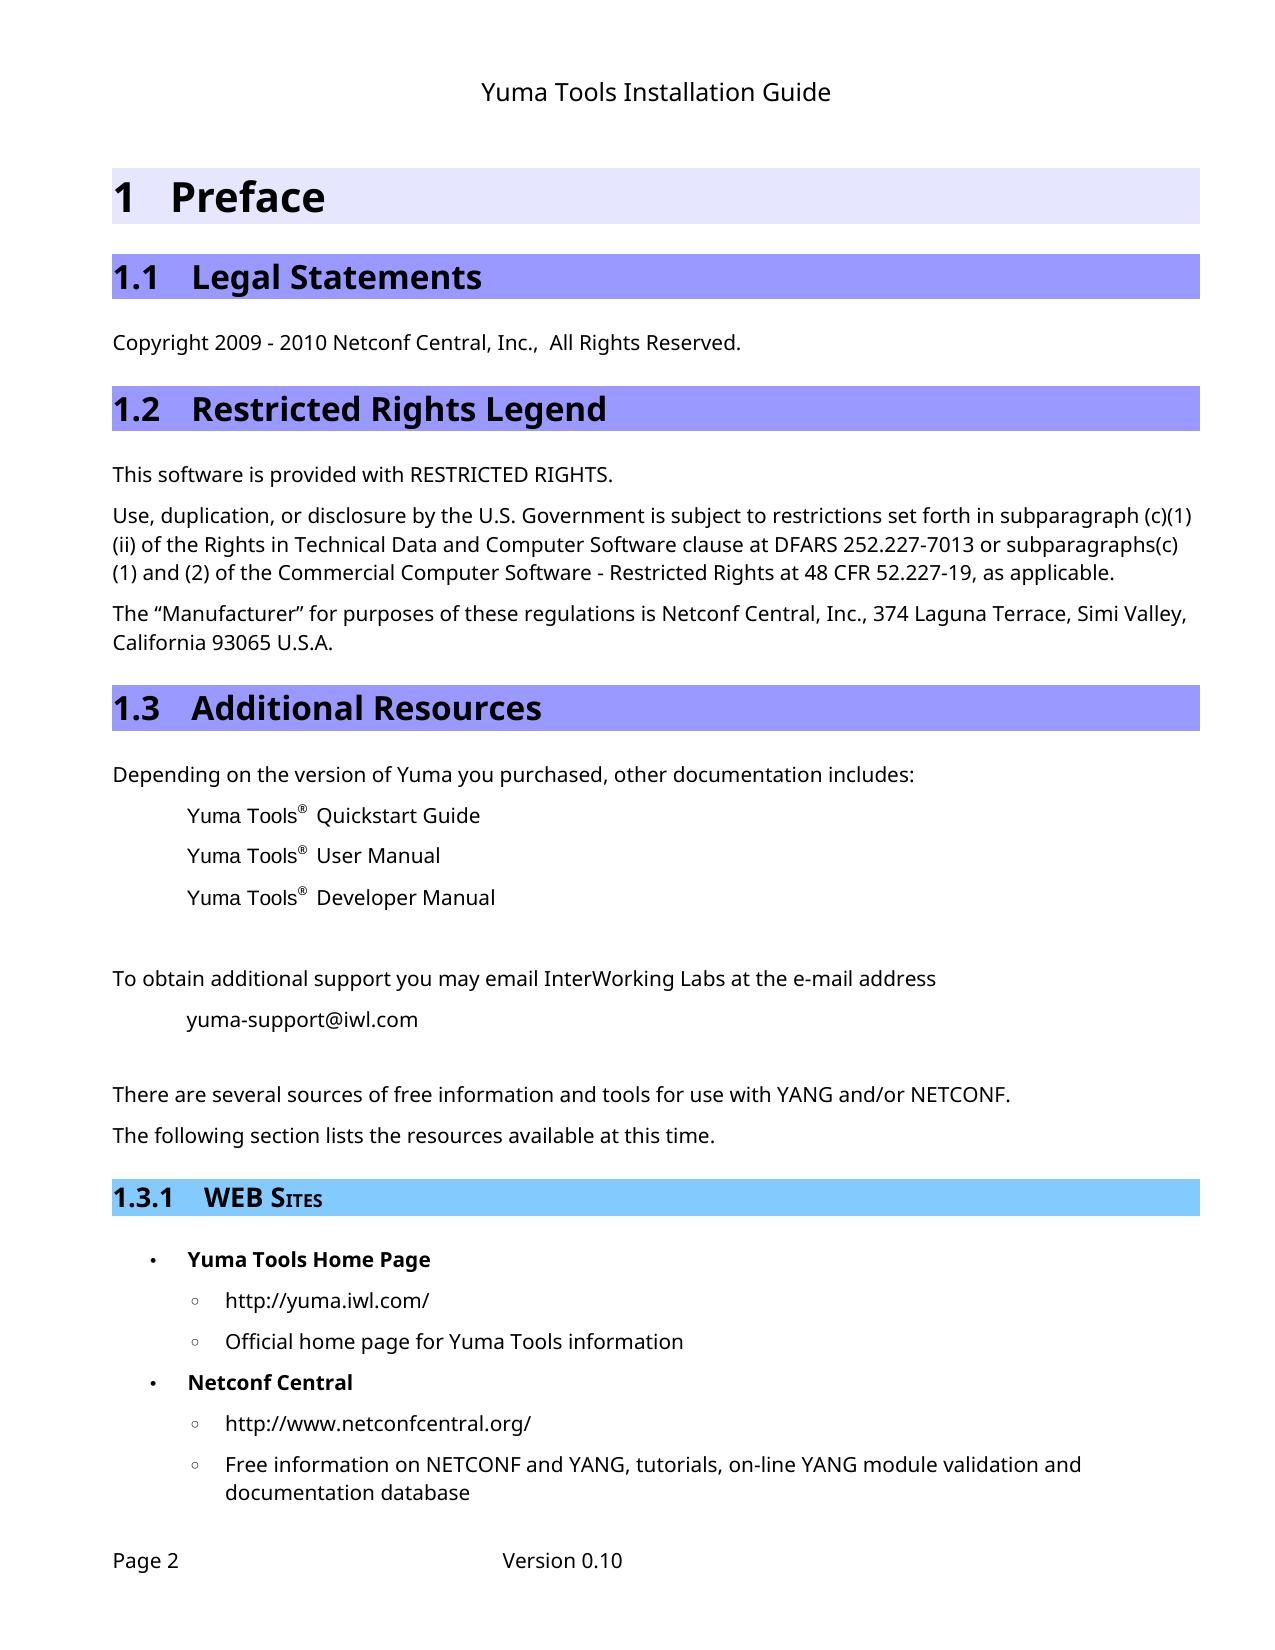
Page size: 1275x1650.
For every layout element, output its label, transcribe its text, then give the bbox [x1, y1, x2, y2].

text Yuma Tools® User Manual [112, 842, 1200, 870]
subtitle WEB Sites [112, 1179, 1200, 1216]
text To obtain additional support you may email InterWorking Labs at the e-mail address [112, 964, 1200, 993]
subtitle Preface [112, 168, 1200, 224]
text Yuma Tools® Quickstart Guide [112, 801, 1200, 829]
text yuma-support@iwl.com [112, 1005, 1200, 1034]
subtitle Additional Resources [112, 685, 1200, 731]
text Yuma Tools® Developer Manual [112, 883, 1200, 911]
text There are several sources of free information and tools for use with YANG and/or NETCONF. [112, 1080, 1200, 1109]
list Netconf Central [150, 1368, 1200, 1396]
list Yuma Tools Home Page [150, 1245, 1200, 1273]
subtitle Restricted Rights Legend [112, 386, 1200, 431]
subtitle Legal Statements [112, 254, 1200, 299]
list http://yuma.iwl.com/ [187, 1286, 1200, 1314]
list Free information on NETCONF and YANG, tutorials, on-line YANG module validation and documentation database [187, 1450, 1200, 1507]
text Copyright 2009 - 2010 Netconf Central, Inc., All Rights Reserved. [112, 328, 1200, 357]
text Use, duplication, or disclosure by the U.S. Government is subject to restrictions set forth in subparagraph (c)(1)(ii) of the Rights in Technical Data and Computer Software clause at DFARS 252.227-7013 or subparagraphs(c)(1) and (2) of the Commercial Computer Software - Restricted Rights at 48 CFR 52.227-19, as applicable. [112, 501, 1200, 587]
text The “Manufacturer” for purposes of these regulations is Netconf Central, Inc., 374 Laguna Terrace, Simi Valley, California 93065 U.S.A. [112, 599, 1200, 656]
text This software is provided with RESTRICTED RIGHTS. [112, 460, 1200, 489]
text Depending on the version of Yuma you purchased, other documentation includes: [112, 760, 1200, 788]
list Official home page for Yuma Tools information [187, 1327, 1200, 1355]
list http://www.netconfcentral.org/ [187, 1409, 1200, 1437]
text The following section lists the resources available at this time. [112, 1121, 1200, 1150]
